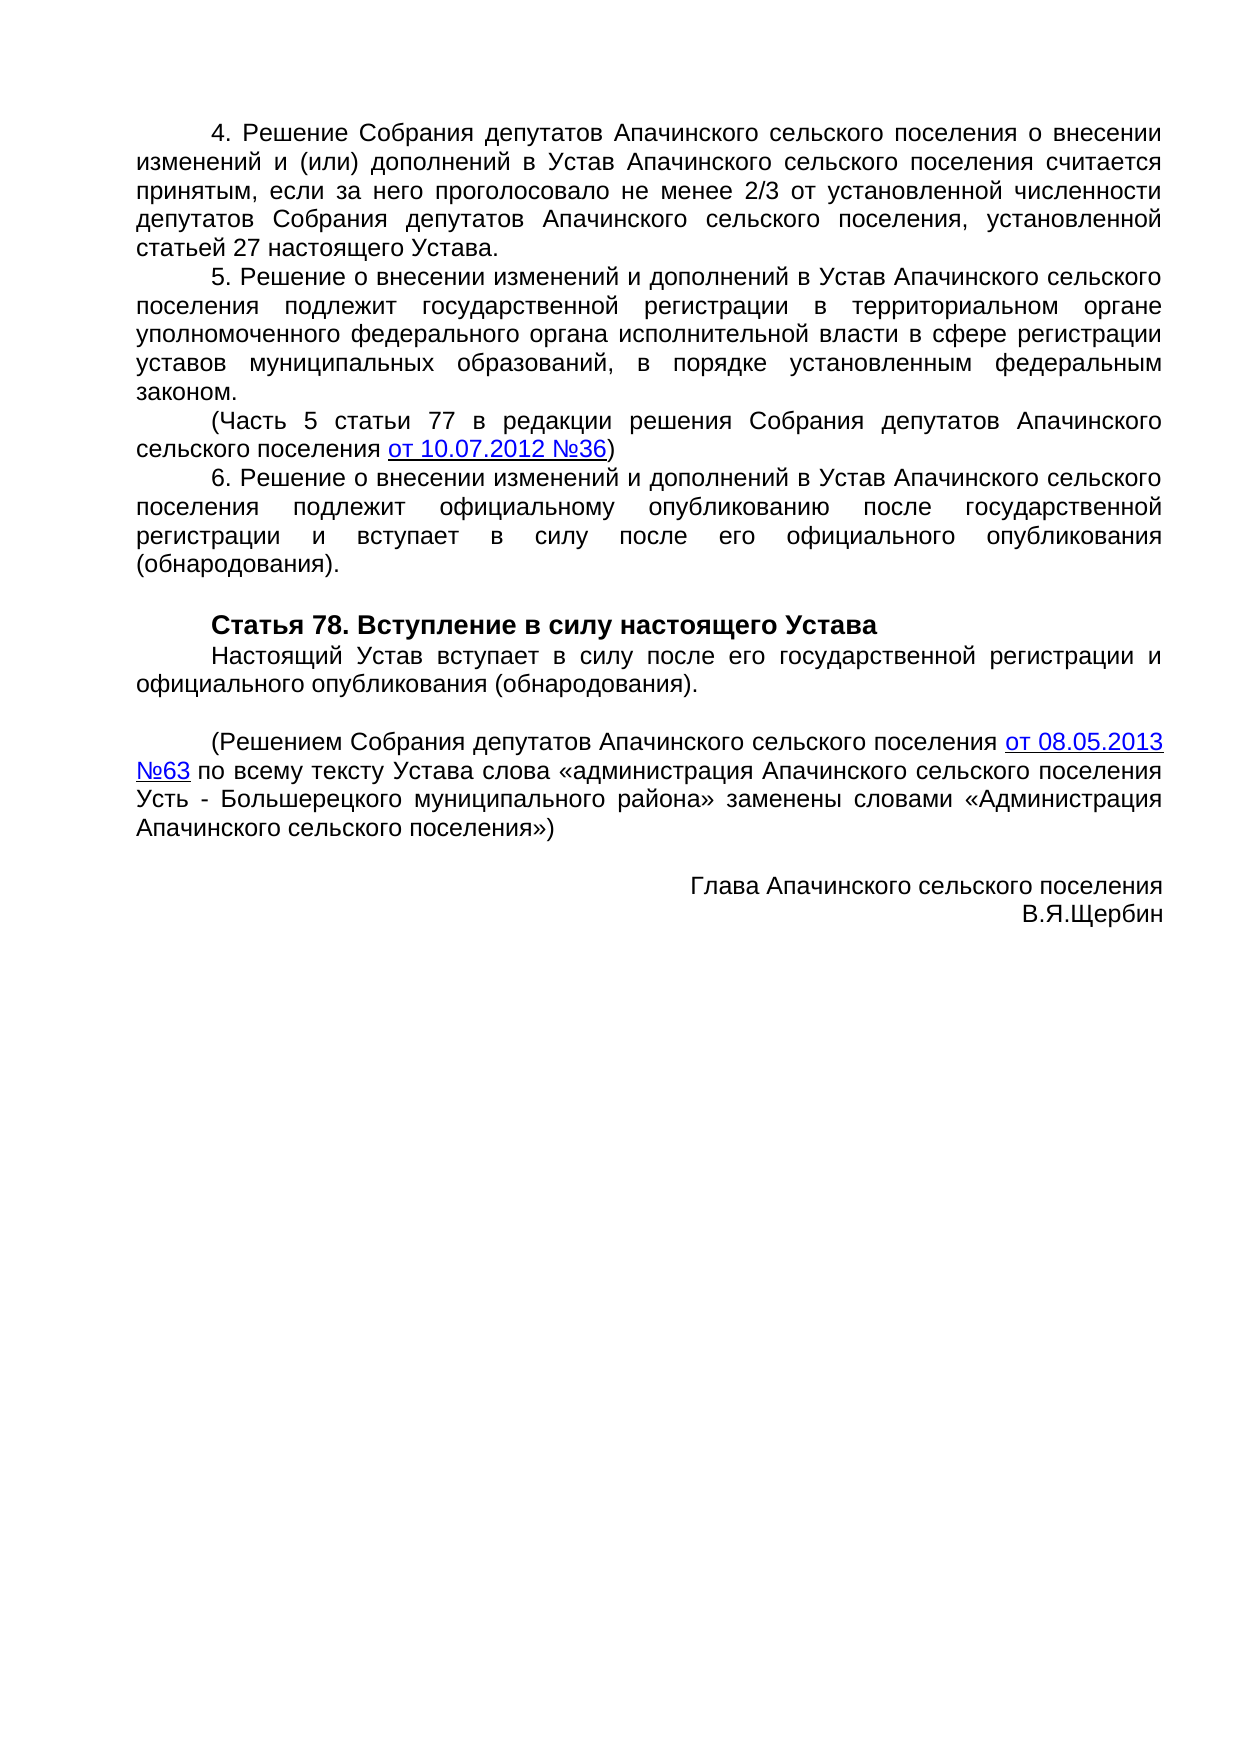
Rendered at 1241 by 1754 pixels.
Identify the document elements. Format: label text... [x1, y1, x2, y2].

text (Решением Собрания депутатов Апачинского сельского поселения от 08.05.2013 №63 по всему тексту Устава слова «администрация Апачинского сельского поселения Усть - Большерецкого муниципального района» заменены словами «Администрация Апачинского сельского поселения») [136, 727, 1163, 842]
text Настоящий Устав вступает в силу после его государственной регистрации и официального опубликования (обнародования). [136, 641, 1163, 698]
text В.Я.Щербин [136, 899, 1163, 928]
text Глава Апачинского сельского поселения [136, 871, 1163, 899]
text Статья 78. Вступление в силу настоящего Устава [136, 609, 1163, 641]
text 4. Решение Собрания депутатов Апачинского сельского поселения о внесении изменений и (или) дополнений в Устав Апачинского сельского поселения считается принятым, если за него проголосовало не менее 2/3 от установленной численности депутатов Собрания депутатов Апачинского сельского поселения, установленной статьей 27 настоящего Устава. [136, 118, 1163, 262]
text 5. Решение о внесении изменений и дополнений в Устав Апачинского сельского поселения подлежит государственной регистрации в территориальном органе уполномоченного федерального органа исполнительной власти в сфере регистрации уставов муниципальных образований, в порядке установленным федеральным законом. [136, 262, 1163, 406]
text 6. Решение о внесении изменений и дополнений в Устав Апачинского сельского поселения подлежит официальному опубликованию после государственной регистрации и вступает в силу после его официального опубликования (обнародования). [136, 463, 1163, 578]
text (Часть 5 статьи 77 в редакции решения Собрания депутатов Апачинского сельского поселения от 10.07.2012 №36) [136, 406, 1163, 463]
